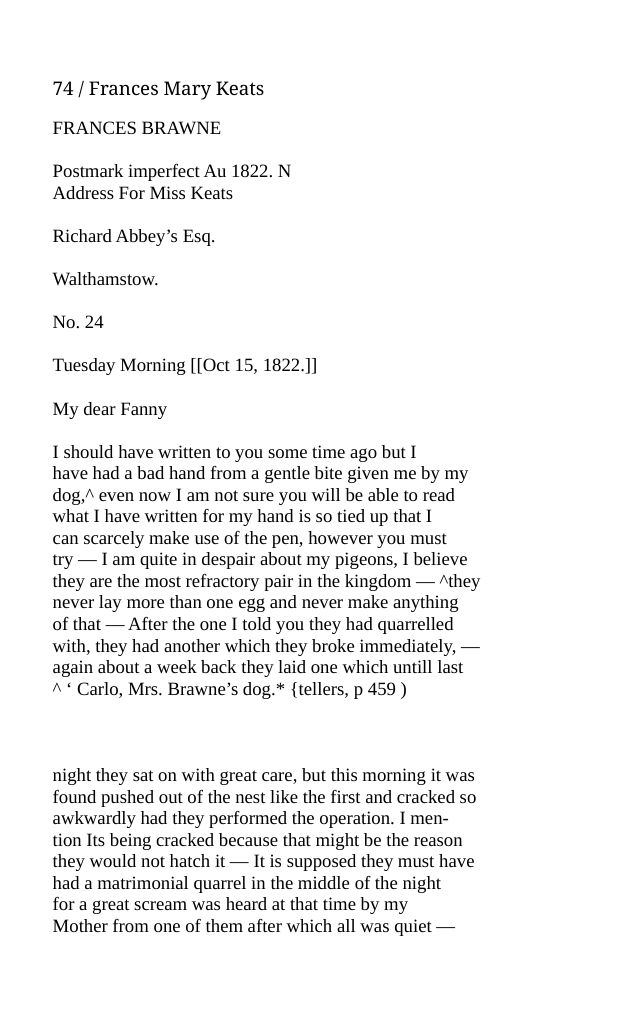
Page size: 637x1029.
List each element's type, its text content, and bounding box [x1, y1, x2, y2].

text tion Its being cracked because that might be the reason [52, 829, 538, 850]
text what I have written for my hand is so tied up that I [52, 505, 538, 527]
text of that — After the one I told you they had quarrelled [52, 613, 538, 634]
text Mother from one of them after which all was quiet — [52, 915, 538, 936]
text have had a bad hand from a gentle bite given me by my [52, 462, 538, 484]
text had a matrimonial quarrel in the middle of the night [52, 872, 538, 893]
text I should have written to you some time ago but I [52, 441, 538, 462]
text they would not hatch it — It is supposed they must have [52, 850, 538, 872]
text night they sat on with great care, but this morning it was [52, 764, 538, 786]
text No. 24 [52, 311, 538, 333]
text ^ ‘ Carlo, Mrs. Brawne’s dog.* {tellers, p 459 ) [52, 678, 538, 699]
text can scarcely make use of the pen, however you must [52, 527, 538, 548]
text Walthamstow. [52, 268, 538, 289]
text Richard Abbey’s Esq. [52, 225, 538, 246]
text found pushed out of the nest like the first and cracked so [52, 786, 538, 807]
text awkwardly had they performed the operation. I men- [52, 807, 538, 829]
text with, they had another which they broke immediately, — [52, 634, 538, 656]
text again about a week back they laid one which untill last [52, 656, 538, 678]
text My dear Fanny [52, 397, 538, 419]
text for a great scream was heard at that time by my [52, 893, 538, 915]
text Address For Miss Keats [52, 182, 538, 203]
text they are the most refractory pair in the kingdom — ^they [52, 570, 538, 591]
text Tuesday Morning [[Oct 15, 1822.]] [52, 354, 538, 376]
text FRANCES BRAWNE [52, 117, 538, 139]
text Postmark imperfect Au 1822. N [52, 160, 538, 182]
text dog,^ even now I am not sure you will be able to read [52, 484, 538, 505]
text try — I am quite in despair about my pigeons, I believe [52, 548, 538, 570]
text never lay more than one egg and never make anything [52, 591, 538, 613]
